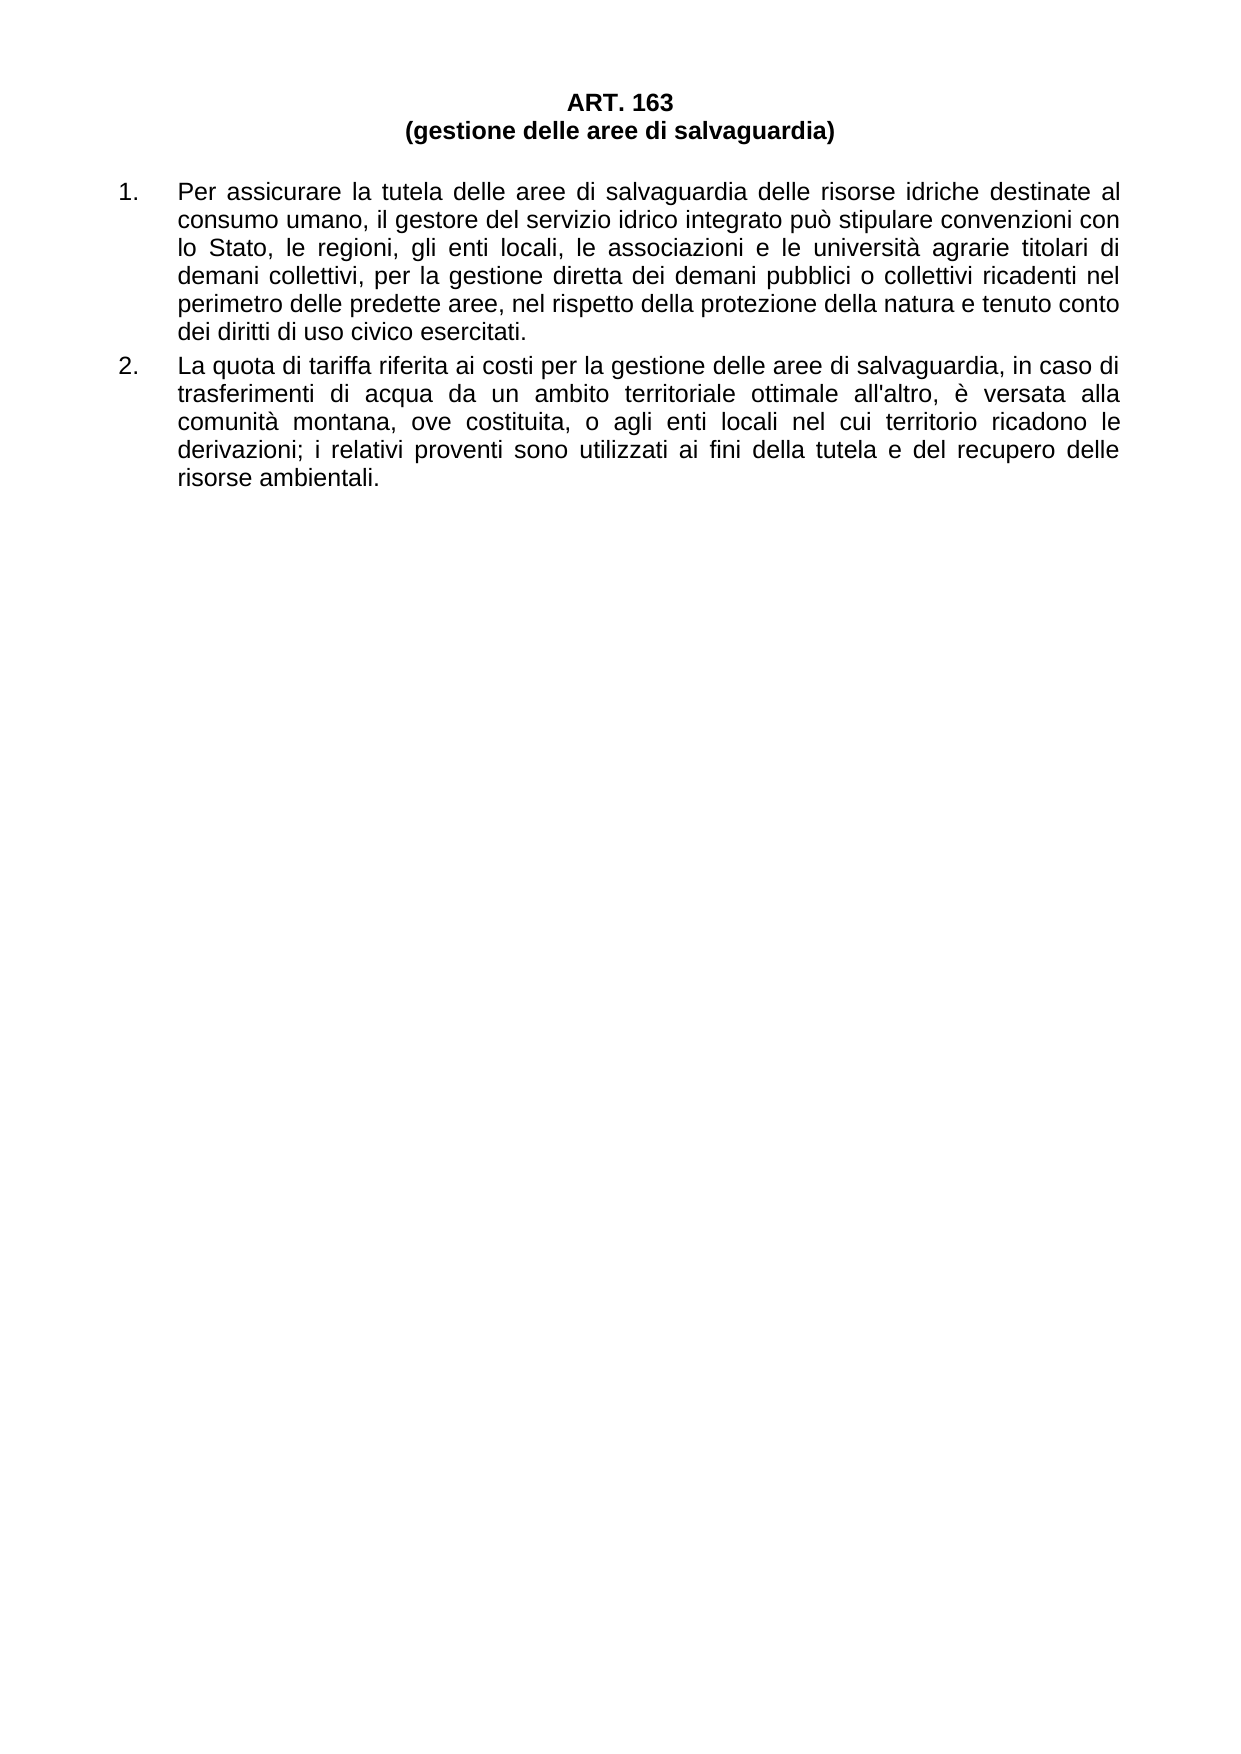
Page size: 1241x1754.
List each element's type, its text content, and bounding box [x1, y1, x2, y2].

subtitle ART. 163 (gestione delle aree di salvaguardia) [118, 88, 1122, 144]
text 1. Per assicurare la tutela delle aree di salvaguardia delle risorse idriche destinate al consumo umano, il gestore del servizio idrico integrato può stipulare convenzioni con lo Stato, le regioni, gli enti locali, le associazioni e le università agrarie titolari di demani collettivi, per la gestione diretta dei demani pubblici o collettivi ricadenti nel perimetro delle predette aree, nel rispetto della protezione della natura e tenuto conto dei diritti di uso civico esercitati. [118, 178, 1122, 346]
text 2. La quota di tariffa riferita ai costi per la gestione delle aree di salvaguardia, in caso di trasferimenti di acqua da un ambito territoriale ottimale all'altro, è versata alla comunità montana, ove costituita, o agli enti locali nel cui territorio ricadono le derivazioni; i relativi proventi sono utilizzati ai fini della tutela e del recupero delle risorse ambientali. [118, 352, 1122, 491]
